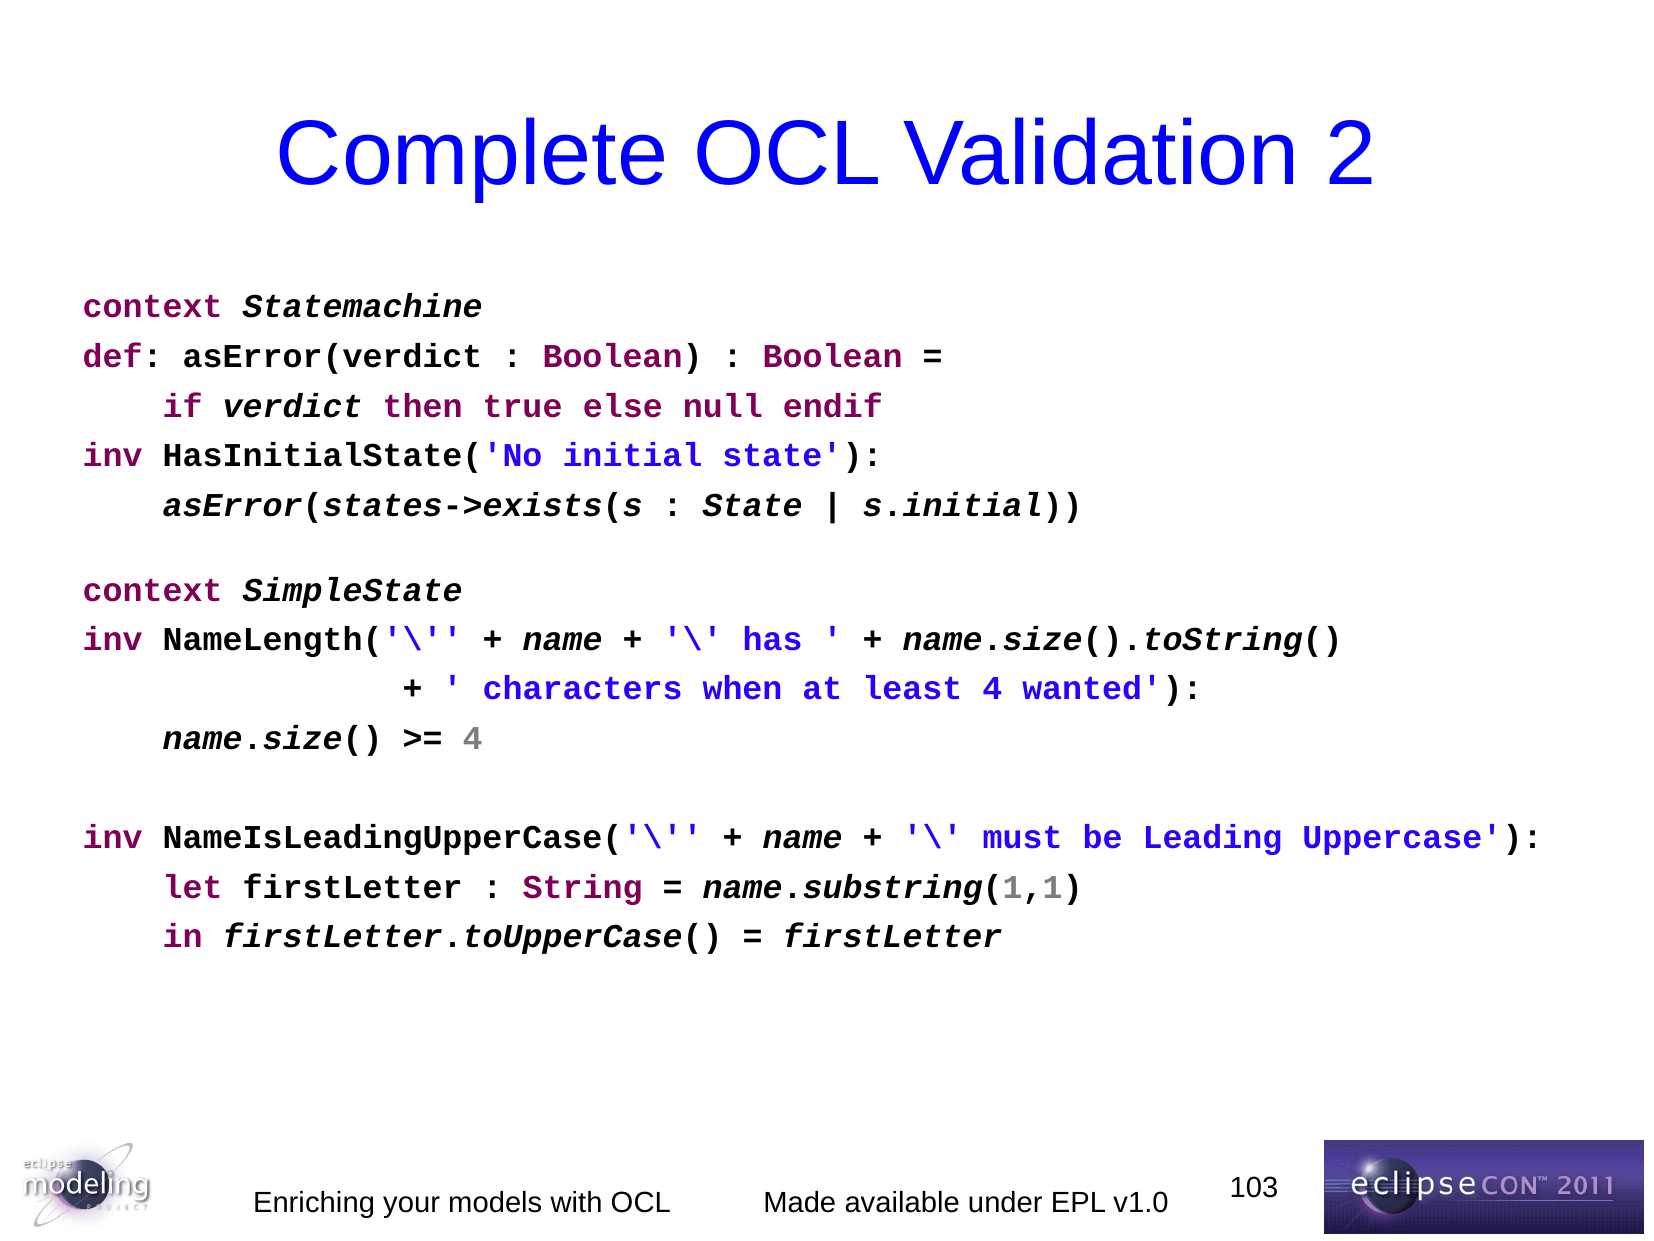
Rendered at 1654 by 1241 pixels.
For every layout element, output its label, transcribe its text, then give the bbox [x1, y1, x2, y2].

list context Statemachine def: asError(verdict : Boolean) : Boolean = if verdict then true else null endif inv HasInitialState('No initial state'): asError(states->exists(s : State | s.initial)) context SimpleState inv NameLength('\'' + name + '\' has ' + name.size().toString() + ' characters when at least 4 wanted'): name.size() >= 4 inv NameIsLeadingUpperCase('\'' + name + '\' must be Leading Uppercase'): let firstLetter : String = name.substring(1,1) in firstLetter.toUpperCase() = firstLetter [82, 290, 1571, 1094]
picture [9, 1136, 156, 1235]
picture [1324, 1140, 1644, 1234]
title Complete OCL Validation 2 [82, 56, 1571, 250]
